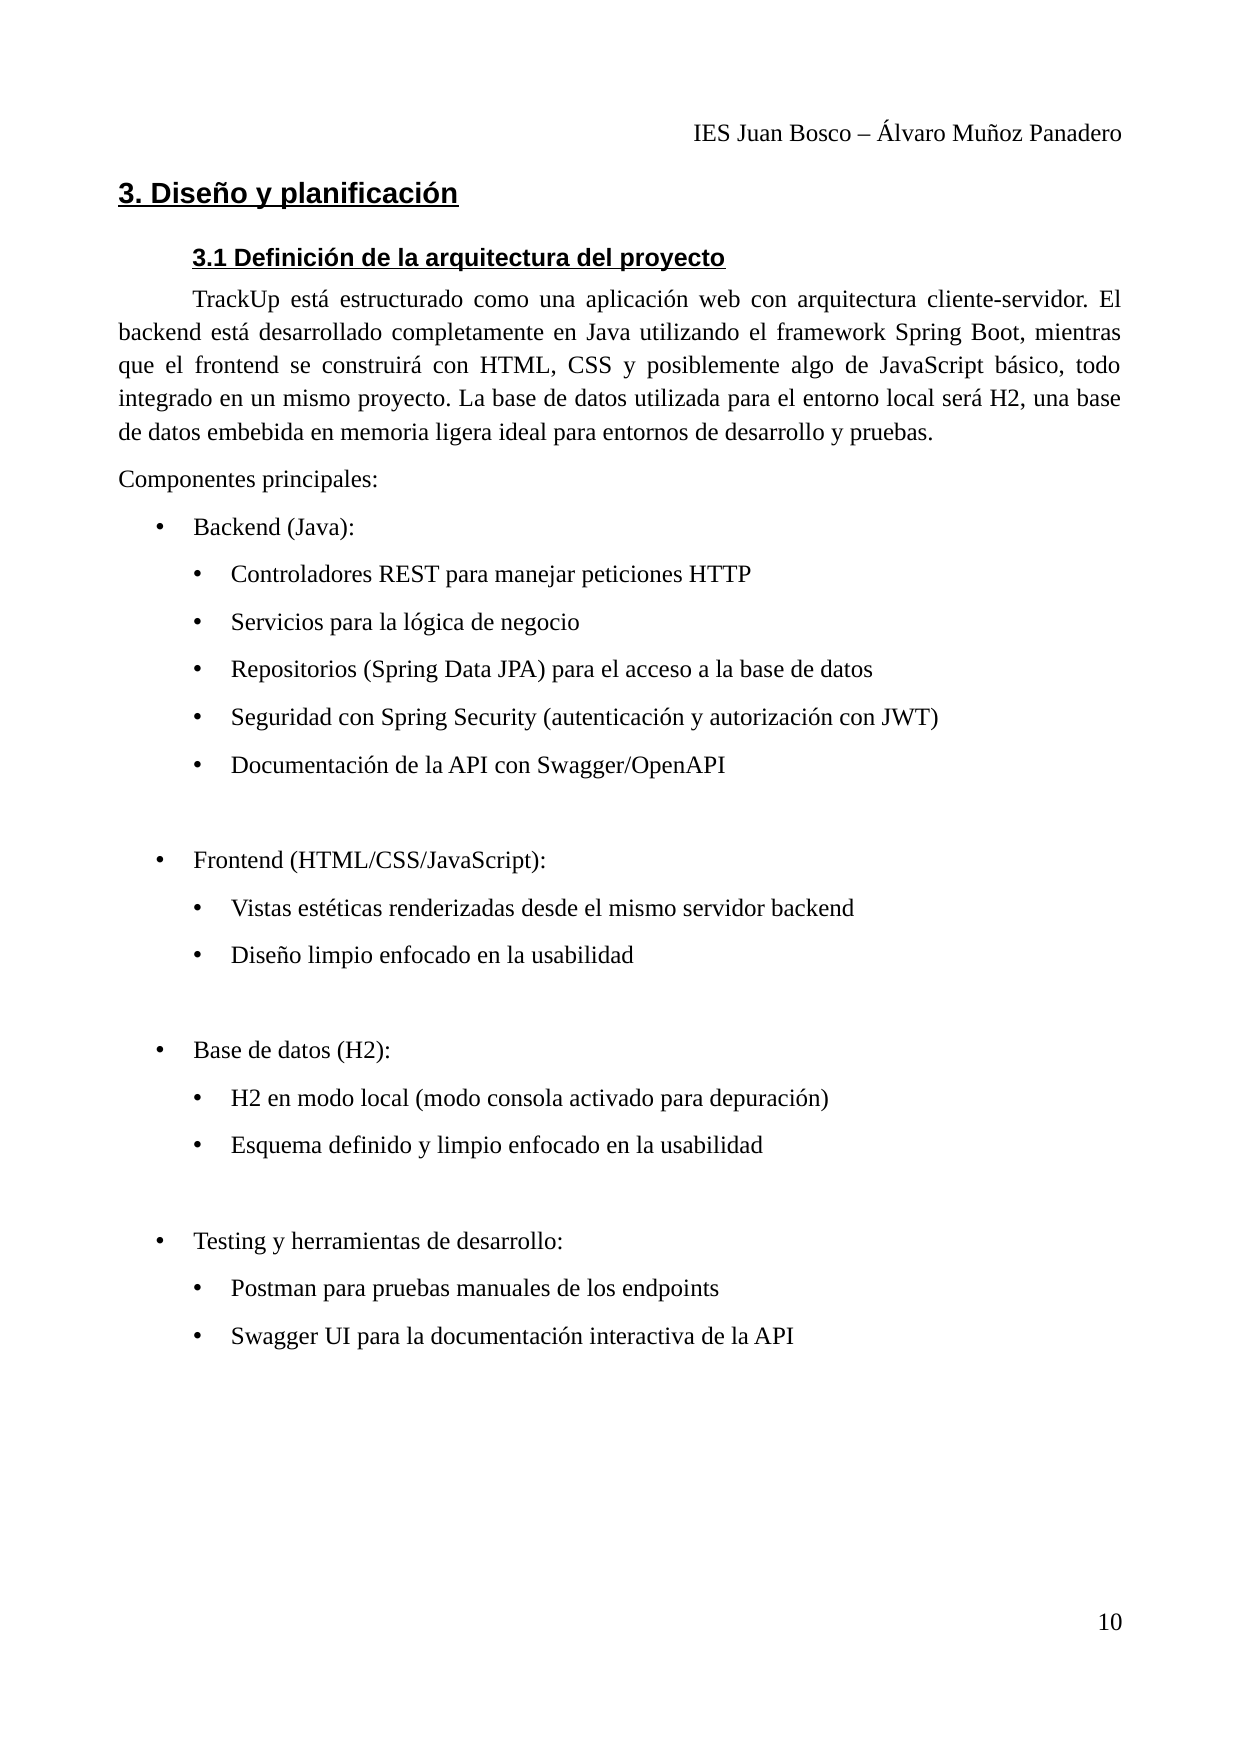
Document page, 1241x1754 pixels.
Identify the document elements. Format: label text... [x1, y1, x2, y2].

list Seguridad con Spring Security (autenticación y autorización con JWT) [193, 702, 1122, 731]
list Vistas estéticas renderizadas desde el mismo servidor backend [193, 893, 1122, 921]
list Backend (Java): [156, 512, 1122, 541]
text TrackUp está estructurado como una aplicación web con arquitectura cliente-servidor. El backend está desarrollado completamente en Java utilizando el framework Spring Boot, mientras que el frontend se construirá con HTML, CSS y posiblemente algo de JavaScript básico, todo integrado en un mismo proyecto. La base de datos utilizada para el entorno local será H2, una base de datos embebida en memoria ligera ideal para entornos de desarrollo y pruebas. [118, 284, 1122, 445]
list Documentación de la API con Swagger/OpenAPI [193, 750, 1122, 778]
list Testing y herramientas de desarrollo: [156, 1226, 1122, 1254]
list Servicios para la lógica de negocio [193, 607, 1122, 636]
list Diseño limpio enfocado en la usabilidad [193, 940, 1122, 969]
list Controladores REST para manejar peticiones HTTP [193, 559, 1122, 588]
subtitle 3. Diseño y planificación [118, 176, 1122, 210]
list Base de datos (H2): [156, 1035, 1122, 1064]
text Componentes principales: [118, 464, 1122, 493]
list Frontend (HTML/CSS/JavaScript): [156, 845, 1122, 874]
list Repositorios (Spring Data JPA) para el acceso a la base de datos [193, 654, 1122, 683]
list Swagger UI para la documentación interactiva de la API [193, 1321, 1122, 1350]
list H2 en modo local (modo consola activado para depuración) [193, 1083, 1122, 1112]
list Esquema definido y limpio enfocado en la usabilidad [193, 1131, 1122, 1159]
subtitle 3.1 Definición de la arquitectura del proyecto [118, 243, 1122, 272]
list Postman para pruebas manuales de los endpoints [193, 1273, 1122, 1302]
